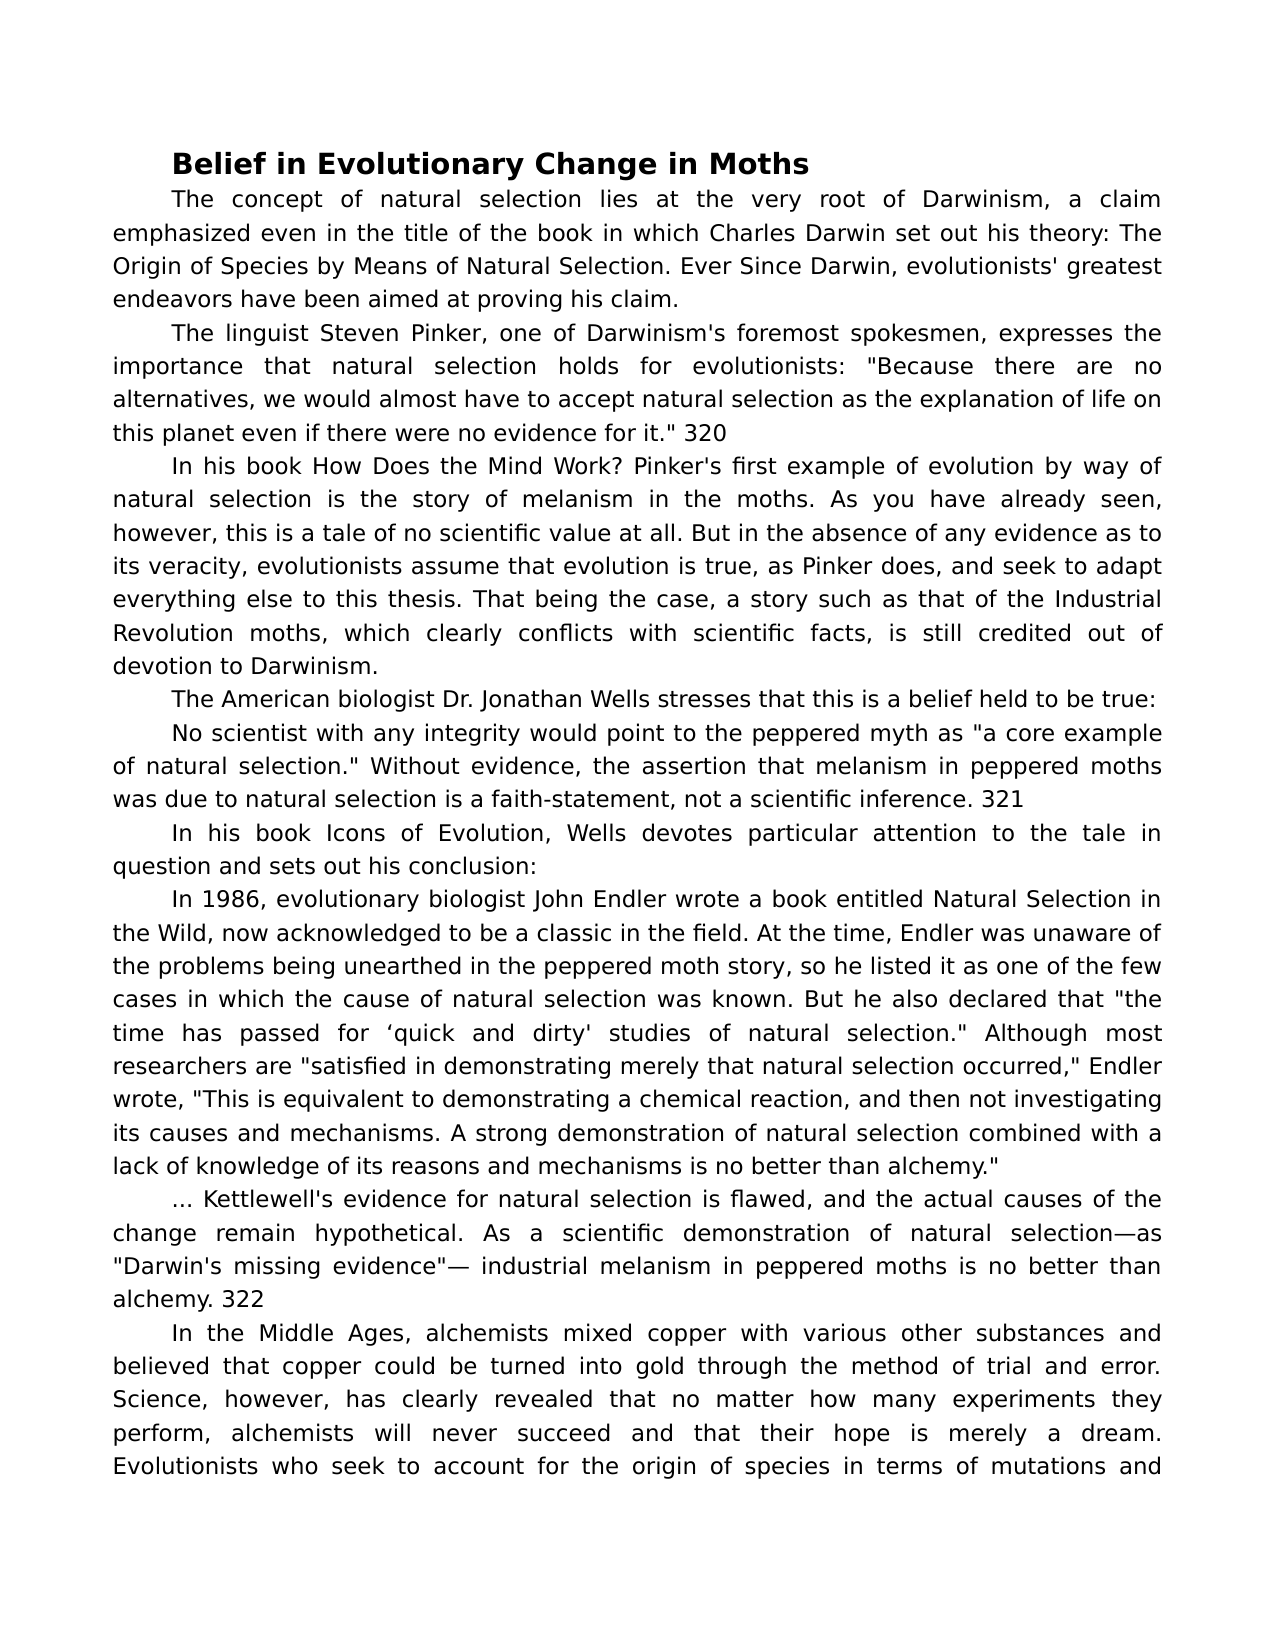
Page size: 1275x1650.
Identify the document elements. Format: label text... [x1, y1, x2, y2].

text In his book How Does the Mind Work? Pinker's first example of evolution by way of natural selection is the story of melanism in the moths. As you have already seen, however, this is a tale of no scientific value at all. But in the absence of any evidence as to its veracity, evolutionists assume that evolution is true, as Pinker does, and seek to adapt everything else to this thesis. That being the case, a story such as that of the Industrial Revolution moths, which clearly conflicts with scientific facts, is still credited out of devotion to Darwinism. [112, 448, 1163, 681]
text The concept of natural selection lies at the very root of Darwinism, a claim emphasized even in the title of the book in which Charles Darwin set out his theory: The Origin of Species by Means of Natural Selection. Ever Since Darwin, evolutionists' greatest endeavors have been aimed at proving his claim. [112, 181, 1163, 314]
text In 1986, evolutionary biologist John Endler wrote a book entitled Natural Selection in the Wild, now acknowledged to be a classic in the field. At the time, Endler was unaware of the problems being unearthed in the peppered moth story, so he listed it as one of the few cases in which the cause of natural selection was known. But he also declared that "the time has passed for ‘quick and dirty' studies of natural selection." Although most researchers are "satisfied in demonstrating merely that natural selection occurred," Endler wrote, "This is equivalent to demonstrating a chemical reaction, and then not investigating its causes and mechanisms. A strong demonstration of natural selection combined with a lack of knowledge of its reasons and mechanisms is no better than alchemy." [112, 881, 1163, 1181]
text Belief in Evolutionary Change in Moths [112, 148, 1163, 181]
text The American biologist Dr. Jonathan Wells stresses that this is a belief held to be true: [112, 681, 1163, 714]
text In his book Icons of Evolution, Wells devotes particular attention to the tale in question and sets out his conclusion: [112, 814, 1163, 881]
text ... Kettlewell's evidence for natural selection is flawed, and the actual causes of the change remain hypothetical. As a scientific demonstration of natural selection—as "Darwin's missing evidence"— industrial melanism in peppered moths is no better than alchemy. 322 [112, 1181, 1163, 1314]
text No scientist with any integrity would point to the peppered myth as "a core example of natural selection." Without evidence, the assertion that melanism in peppered moths was due to natural selection is a faith-statement, not a scientific inference. 321 [112, 714, 1163, 814]
text The linguist Steven Pinker, one of Darwinism's foremost spokesmen, expresses the importance that natural selection holds for evolutionists: "Because there are no alternatives, we would almost have to accept natural selection as the explanation of life on this planet even if there were no evidence for it." 320 [112, 314, 1163, 448]
text In the Middle Ages, alchemists mixed copper with various other substances and believed that copper could be turned into gold through the method of trial and error. Science, however, has clearly revealed that no matter how many experiments they perform, alchemists will never succeed and that their hope is merely a dream. Evolutionists who seek to account for the origin of species in terms of mutations and [112, 1314, 1163, 1481]
